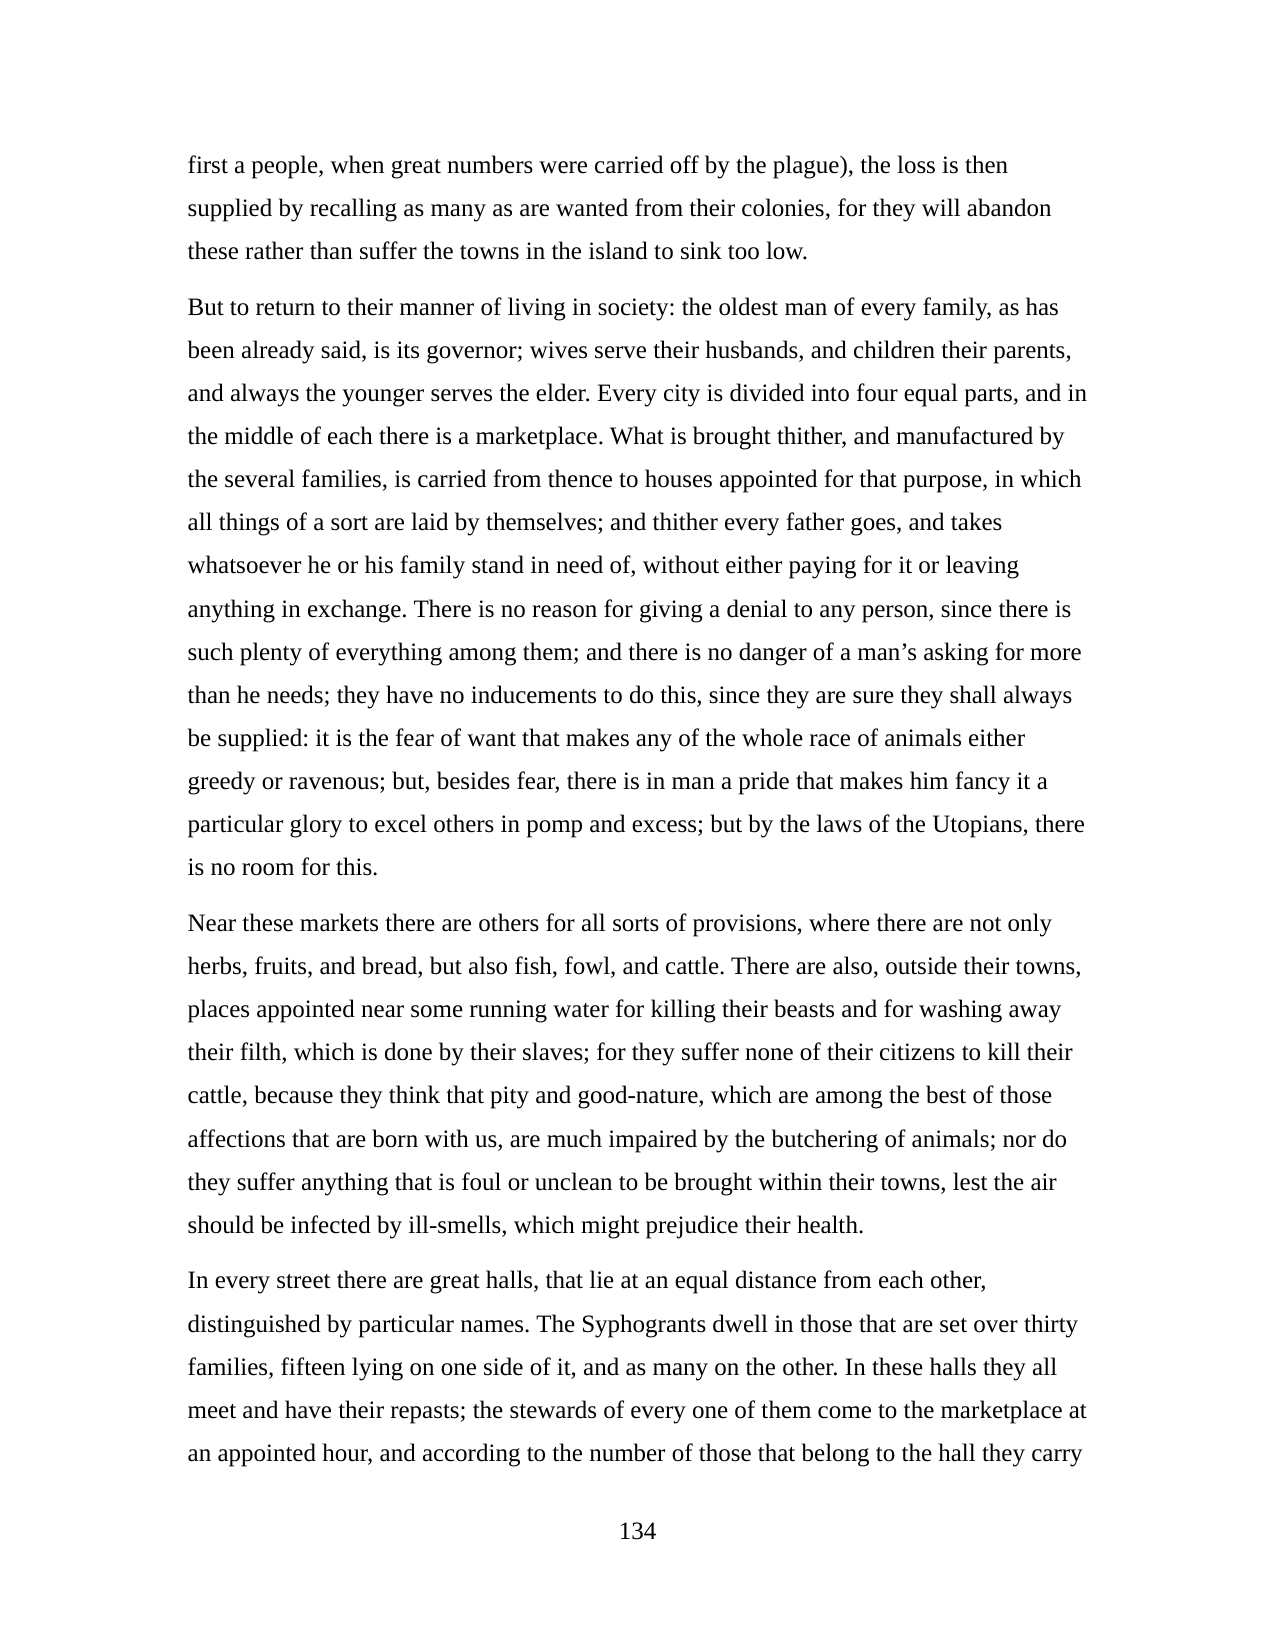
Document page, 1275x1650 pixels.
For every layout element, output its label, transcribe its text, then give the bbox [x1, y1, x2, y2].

text In every street there are great halls, that lie at an equal distance from each other, distinguished by particular names. The Syphogrants dwell in those that are set over thirty families, fifteen lying on one side of it, and as many on the other. In these halls they all meet and have their repasts; the stewards of every one of them come to the marketplace at an appointed hour, and according to the number of those that belong to the hall they carry [187, 1266, 1087, 1467]
text Near these markets there are others for all sorts of provisions, where there are not only herbs, fruits, and bread, but also fish, fowl, and cattle. There are also, outside their towns, places appointed near some running water for killing their beasts and for washing away their filth, which is done by their slaves; for they suffer none of their citizens to kill their cattle, because they think that pity and good-nature, which are among the best of those affections that are born with us, are much impaired by the butchering of animals; nor do they suffer anything that is foul or unclean to be brought within their towns, lest the air should be infected by ill-smells, which might prejudice their health. [187, 908, 1087, 1239]
text But to return to their manner of living in society: the oldest man of every family, as has been already said, is its governor; wives serve their husbands, and children their parents, and always the younger serves the elder. Every city is divided into four equal parts, and in the middle of each there is a marketplace. What is brought thither, and manufactured by the several families, is carried from thence to houses appointed for that purpose, in which all things of a sort are laid by themselves; and thither every father goes, and takes whatsoever he or his family stand in need of, without either paying for it or leaving anything in exchange. There is no reason for giving a denial to any person, since there is such plenty of everything among them; and there is no danger of a man’s asking for more than he needs; they have no inducements to do this, since they are sure they shall always be supplied: it is the fear of want that makes any of the whole race of animals either greedy or ravenous; but, besides fear, there is in man a pride that makes him fancy it a particular glory to excel others in pomp and excess; but by the laws of the Utopians, there is no room for this. [187, 292, 1087, 881]
text first a people, when great numbers were carried off by the plague), the loss is then supplied by recalling as many as are wanted from their colonies, for they will abandon these rather than suffer the towns in the island to sink too low. [187, 150, 1087, 265]
